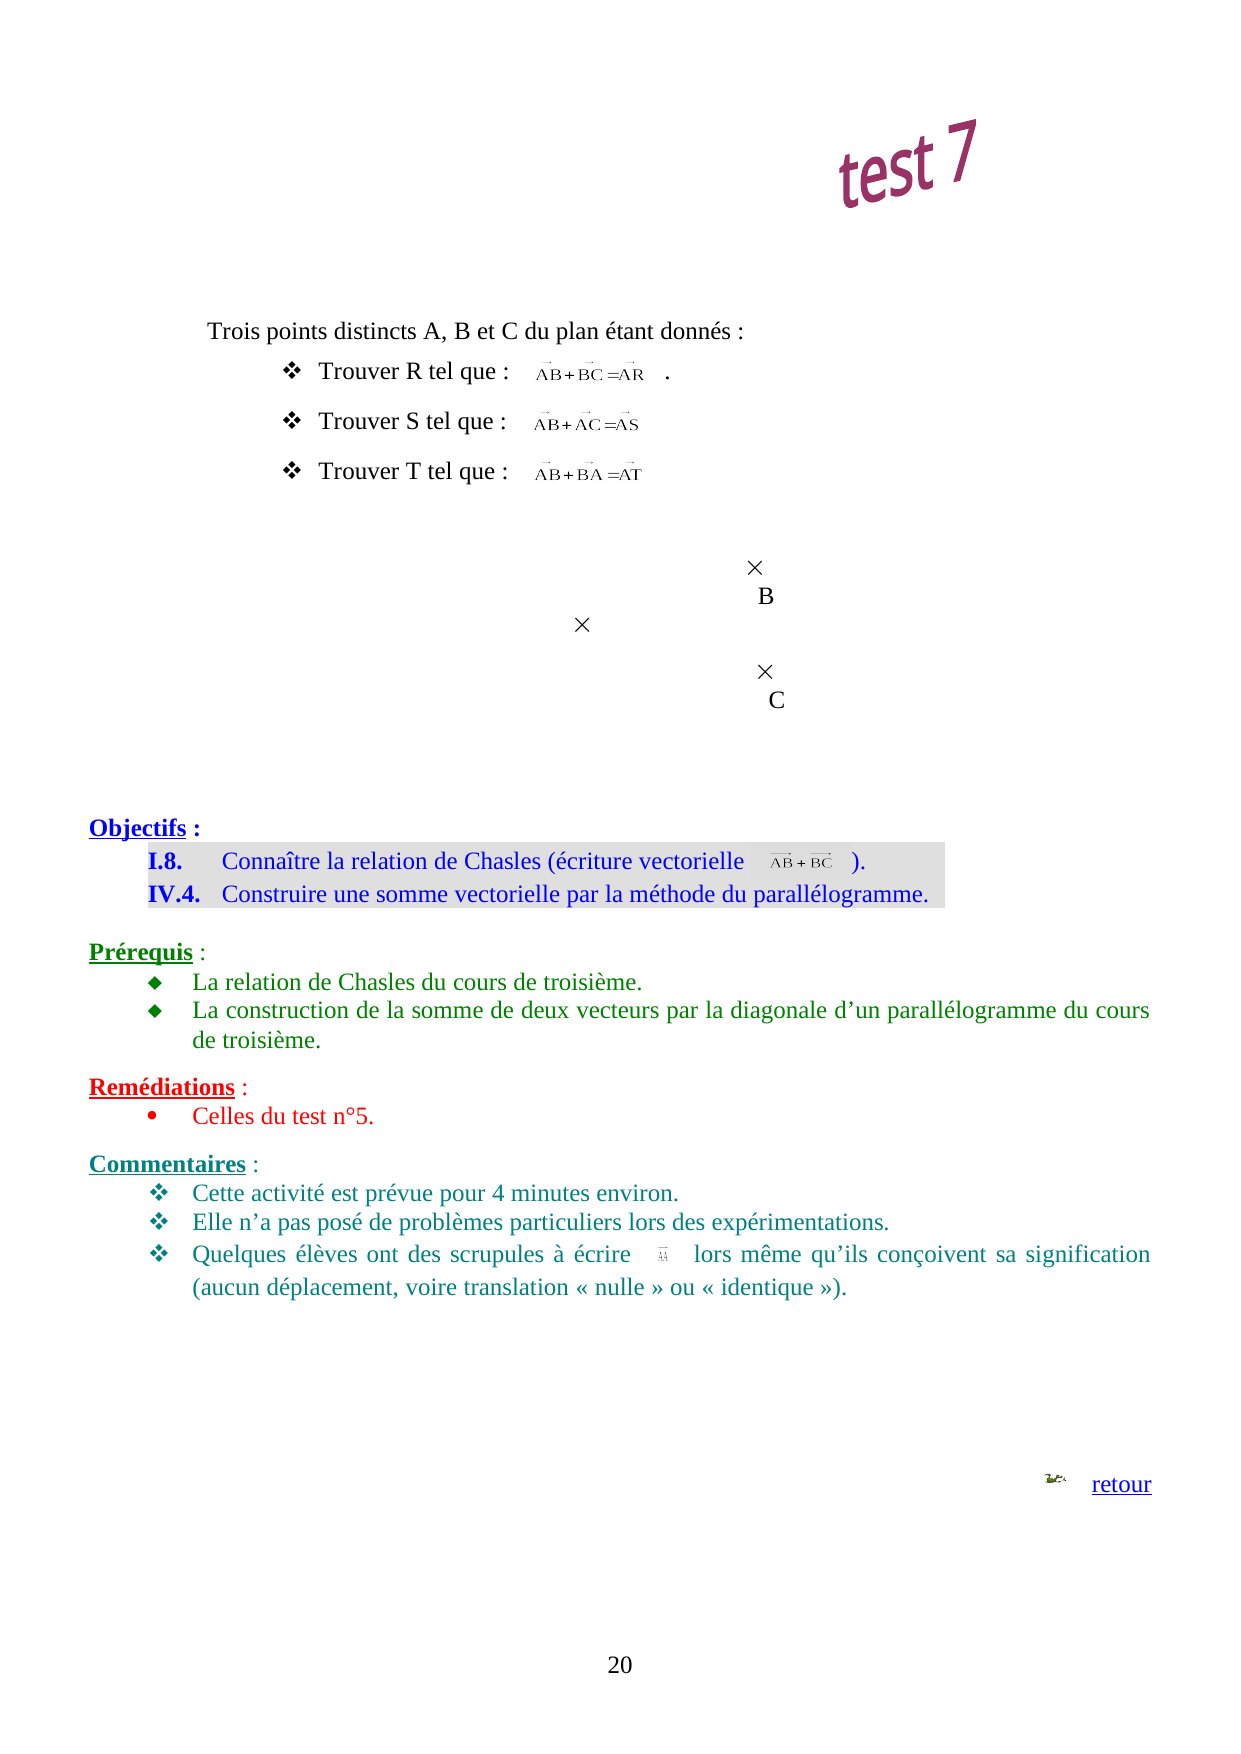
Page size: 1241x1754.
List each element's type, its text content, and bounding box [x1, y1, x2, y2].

list Trouver R tel que : . [281, 345, 1151, 395]
list La construction de la somme de deux vecteurs par la diagonale d’un parallélogramme du cours de troisième. [148, 995, 1151, 1053]
text IV.4. Construire une somme vectorielle par la méthode du parallélogramme. [148, 879, 945, 908]
text Trois points distincts A, B et C du plan étant donnés : [207, 316, 1151, 345]
text Prérequis : [89, 937, 1151, 966]
list Celles du test n°5. [148, 1101, 1151, 1130]
text retour [89, 1464, 1151, 1498]
list Trouver T tel que : [281, 445, 1151, 495]
text Commentaires : [89, 1149, 1151, 1178]
list Trouver S tel que : [281, 395, 1151, 445]
list Cette activité est prévue pour 4 minutes environ. [148, 1178, 1151, 1207]
text ). [851, 842, 945, 879]
text I.8. Connaître la relation de Chasles (écriture vectorielle [148, 842, 751, 879]
list Elle n’a pas posé de problèmes particuliers lors des expérimentations. [148, 1207, 1151, 1236]
text Remédiations : [89, 1072, 1151, 1101]
list La relation de Chasles du cours de troisième. [148, 966, 1151, 995]
list Quelques élèves ont des scrupules à écrire lors même qu’ils conçoivent sa signification (aucun déplacement, voire translation « nulle » ou « identique »). [148, 1236, 1151, 1300]
text Objectifs : [89, 813, 1151, 842]
